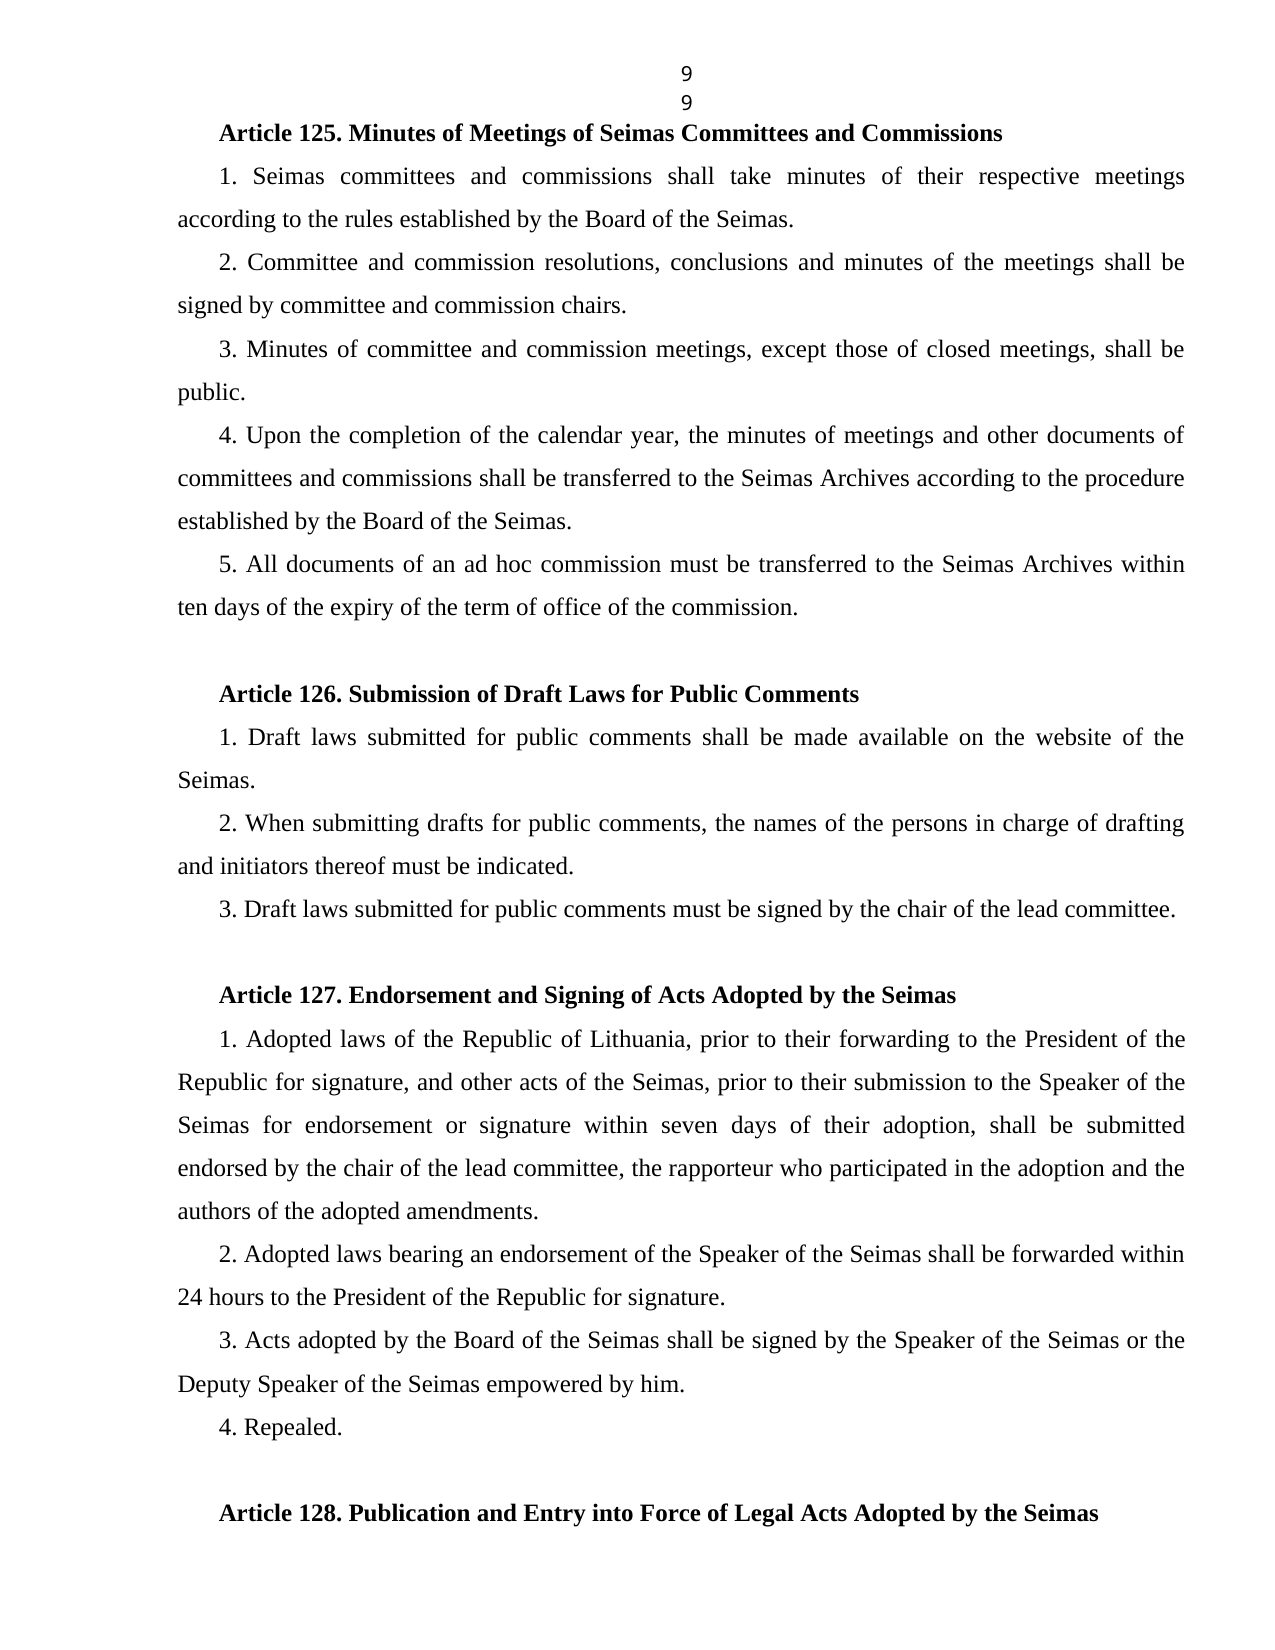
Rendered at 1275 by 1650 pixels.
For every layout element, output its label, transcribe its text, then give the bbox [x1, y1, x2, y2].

text 2. When submitting drafts for public comments, the names of the persons in charge of drafting and initiators thereof must be indicated. [177, 808, 1186, 880]
text 3. Acts adopted by the Board of the Seimas shall be signed by the Speaker of the Seimas or the Deputy Speaker of the Seimas empowered by him. [177, 1326, 1186, 1397]
text 2. Committee and commission resolutions, conclusions and minutes of the meetings shall be signed by committee and commission chairs. [177, 247, 1186, 319]
text Article 126. Submission of Draft Laws for Public Comments [177, 679, 1186, 707]
text 3. Draft laws submitted for public comments must be signed by the chair of the lead committee. [177, 894, 1186, 923]
text 5. All documents of an ad hoc commission must be transferred to the Seimas Archives within ten days of the expiry of the term of office of the commission. [177, 549, 1186, 621]
text 1. Seimas committees and commissions shall take minutes of their respective meetings according to the rules established by the Board of the Seimas. [177, 161, 1186, 233]
text 3. Minutes of committee and commission meetings, except those of closed meetings, shall be public. [177, 334, 1186, 406]
text Article 128. Publication and Entry into Force of Legal Acts Adopted by the Seimas [177, 1498, 1186, 1527]
text 2. Adopted laws bearing an endorsement of the Speaker of the Seimas shall be forwarded within 24 hours to the President of the Republic for signature. [177, 1239, 1186, 1311]
text Article 127. Endorsement and Signing of Acts Adopted by the Seimas [177, 981, 1186, 1009]
text 4. Repealed. [177, 1412, 1186, 1441]
text 4. Upon the completion of the calendar year, the minutes of meetings and other documents of committees and commissions shall be transferred to the Seimas Archives according to the procedure established by the Board of the Seimas. [177, 420, 1186, 535]
text 1. Draft laws submitted for public comments shall be made available on the website of the Seimas. [177, 722, 1186, 794]
text Article 125. Minutes of Meetings of Seimas Committees and Commissions [177, 118, 1186, 147]
text 1. Adopted laws of the Republic of Lithuania, prior to their forwarding to the President of the Republic for signature, and other acts of the Seimas, prior to their submission to the Speaker of the Seimas for endorsement or signature within seven days of their adoption, shall be submitted endorsed by the chair of the lead committee, the rapporteur who participated in the adoption and the authors of the adopted amendments. [177, 1024, 1186, 1225]
